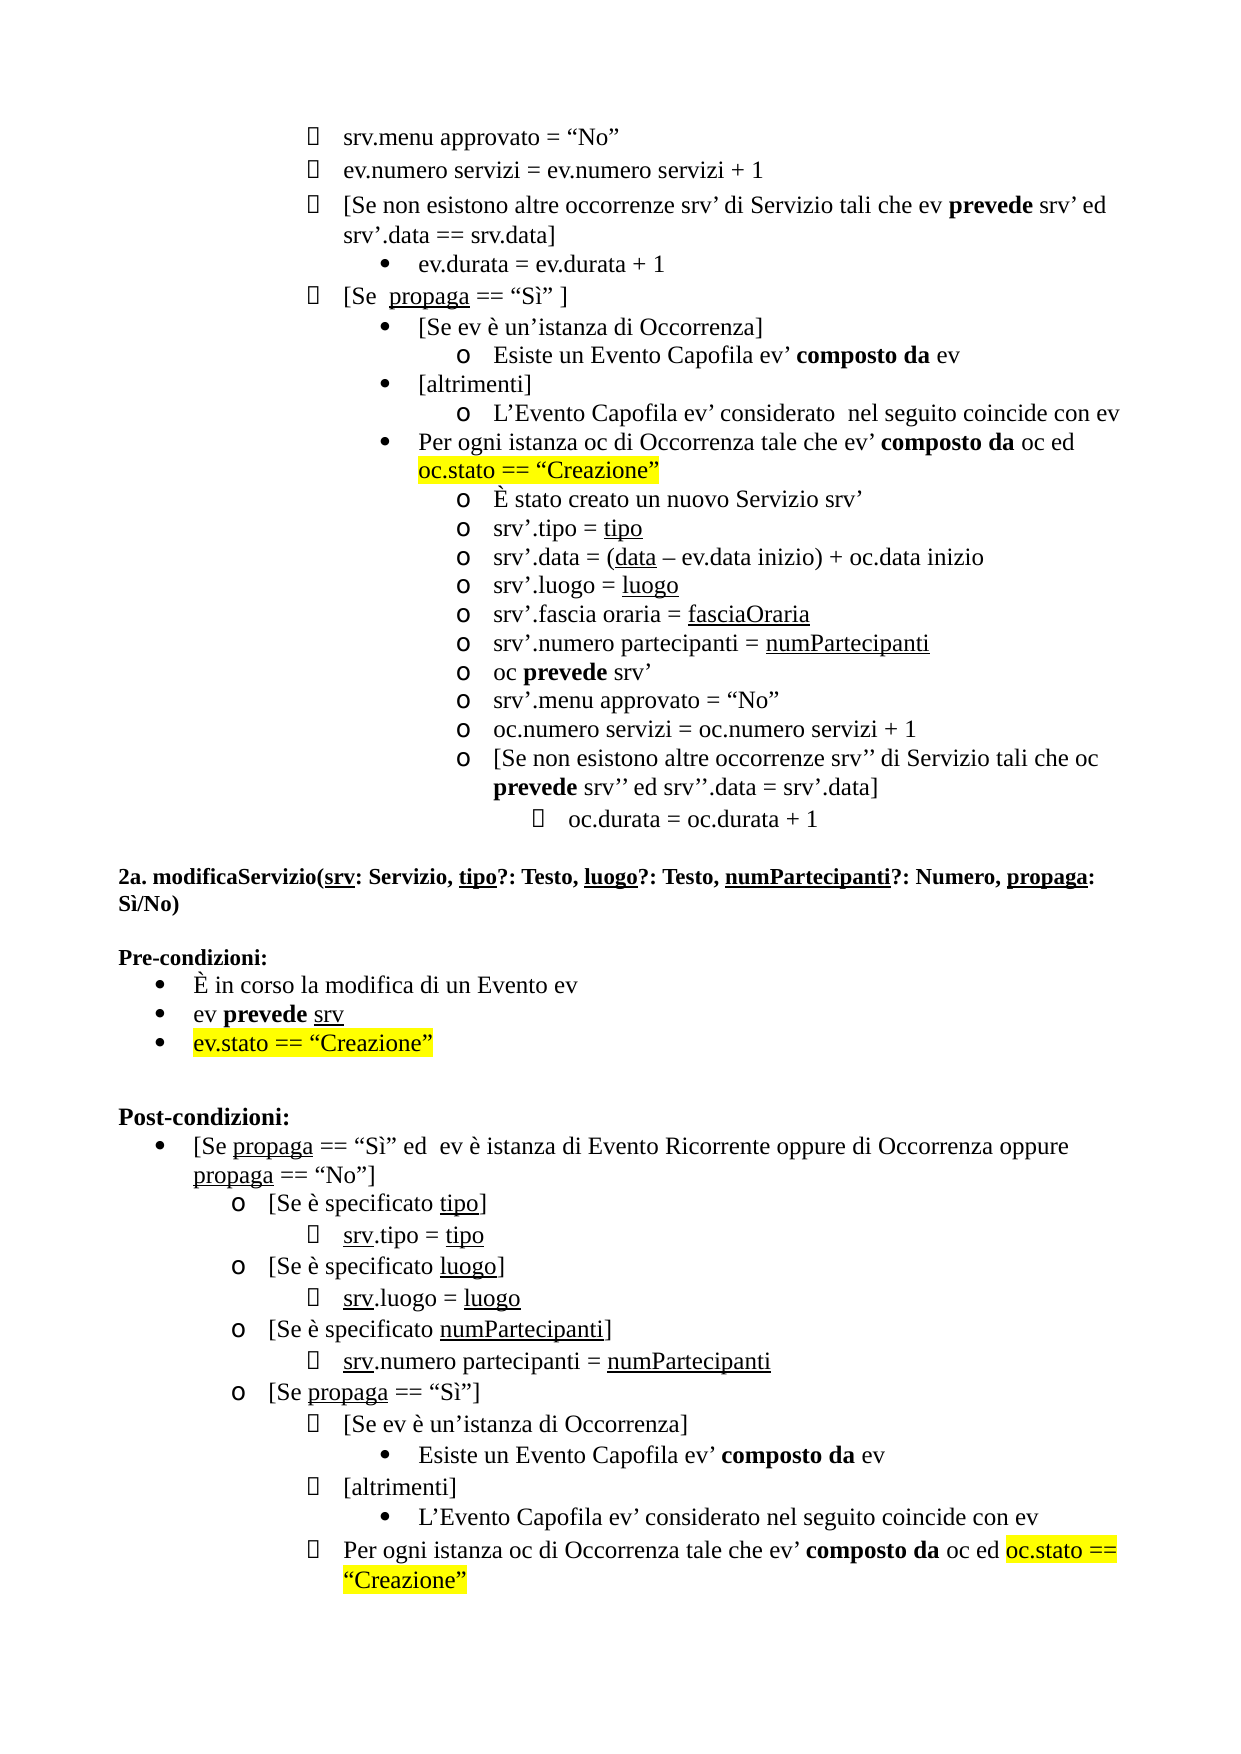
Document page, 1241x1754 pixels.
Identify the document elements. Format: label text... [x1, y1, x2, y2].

list [Se ev è un’istanza di Occorrenza] [381, 312, 1122, 341]
list Esiste un Evento Capofila ev’ composto da ev [381, 1440, 1122, 1468]
list Esiste un Evento Capofila ev’ composto da ev [456, 341, 1122, 369]
text Pre-condizioni: [118, 944, 1122, 971]
list [Se non esistono altre occorrenze srv’’ di Servizio tali che oc prevede srv’’ ed srv’’.data = srv’.data] [456, 743, 1122, 801]
list L’Evento Capofila ev’ considerato nel seguito coincide con ev [381, 1502, 1122, 1531]
list [Se è specificato luogo] [231, 1251, 1122, 1280]
list srv’.luogo = luogo [456, 571, 1122, 599]
list srv.menu approvato = “No” [306, 118, 1122, 152]
list L’Evento Capofila ev’ considerato nel seguito coincide con ev [456, 398, 1122, 427]
list Per ogni istanza oc di Occorrenza tale che ev’ composto da oc ed oc.stato == “Creazione” [381, 427, 1122, 484]
text 2a. modificaServizio(srv: Servizio, tipo?: Testo, luogo?: Testo, numPartecipanti?: Numero, propaga: Sì/No) [118, 863, 1122, 916]
list È stato creato un nuovo Servizio srv’ [456, 484, 1122, 513]
list ev prevede srv [156, 999, 1122, 1028]
list [Se propaga == “Sì”] [231, 1377, 1122, 1406]
list [Se è specificato tipo] [231, 1188, 1122, 1217]
list [Se ev è un’istanza di Occorrenza] [306, 1406, 1122, 1440]
list oc prevede srv’ [456, 657, 1122, 686]
list srv’.data = (data – ev.data inizio) + oc.data inizio [456, 542, 1122, 571]
list srv.tipo = tipo [306, 1217, 1122, 1251]
list [Se non esistono altre occorrenze srv’ di Servizio tali che ev prevede srv’ ed srv’.data == srv.data] [306, 186, 1122, 249]
list srv.numero partecipanti = numPartecipanti [306, 1343, 1122, 1377]
list srv’.tipo = tipo [456, 513, 1122, 542]
list oc.durata = oc.durata + 1 [531, 801, 1122, 835]
list È in corso la modifica di un Evento ev [156, 971, 1122, 999]
list ev.stato == “Creazione” [156, 1028, 1122, 1057]
list [Se è specificato numPartecipanti] [231, 1314, 1122, 1343]
list oc.numero servizi = oc.numero servizi + 1 [456, 714, 1122, 743]
list Per ogni istanza oc di Occorrenza tale che ev’ composto da oc ed oc.stato == “Creazione” [306, 1531, 1122, 1594]
list [altrimenti] [306, 1468, 1122, 1502]
list srv.luogo = luogo [306, 1280, 1122, 1314]
list srv’.menu approvato = “No” [456, 686, 1122, 714]
list ev.durata = ev.durata + 1 [381, 249, 1122, 278]
list srv’.numero partecipanti = numPartecipanti [456, 628, 1122, 657]
list ev.numero servizi = ev.numero servizi + 1 [306, 152, 1122, 186]
list [altrimenti] [381, 369, 1122, 398]
list [Se propaga == “Sì” ] [306, 278, 1122, 312]
list srv’.fascia oraria = fasciaOraria [456, 599, 1122, 628]
list [Se propaga == “Sì” ed ev è istanza di Evento Ricorrente oppure di Occorrenza oppure propaga == “No”] [156, 1131, 1122, 1188]
text Post-condizioni: [118, 1102, 1122, 1131]
